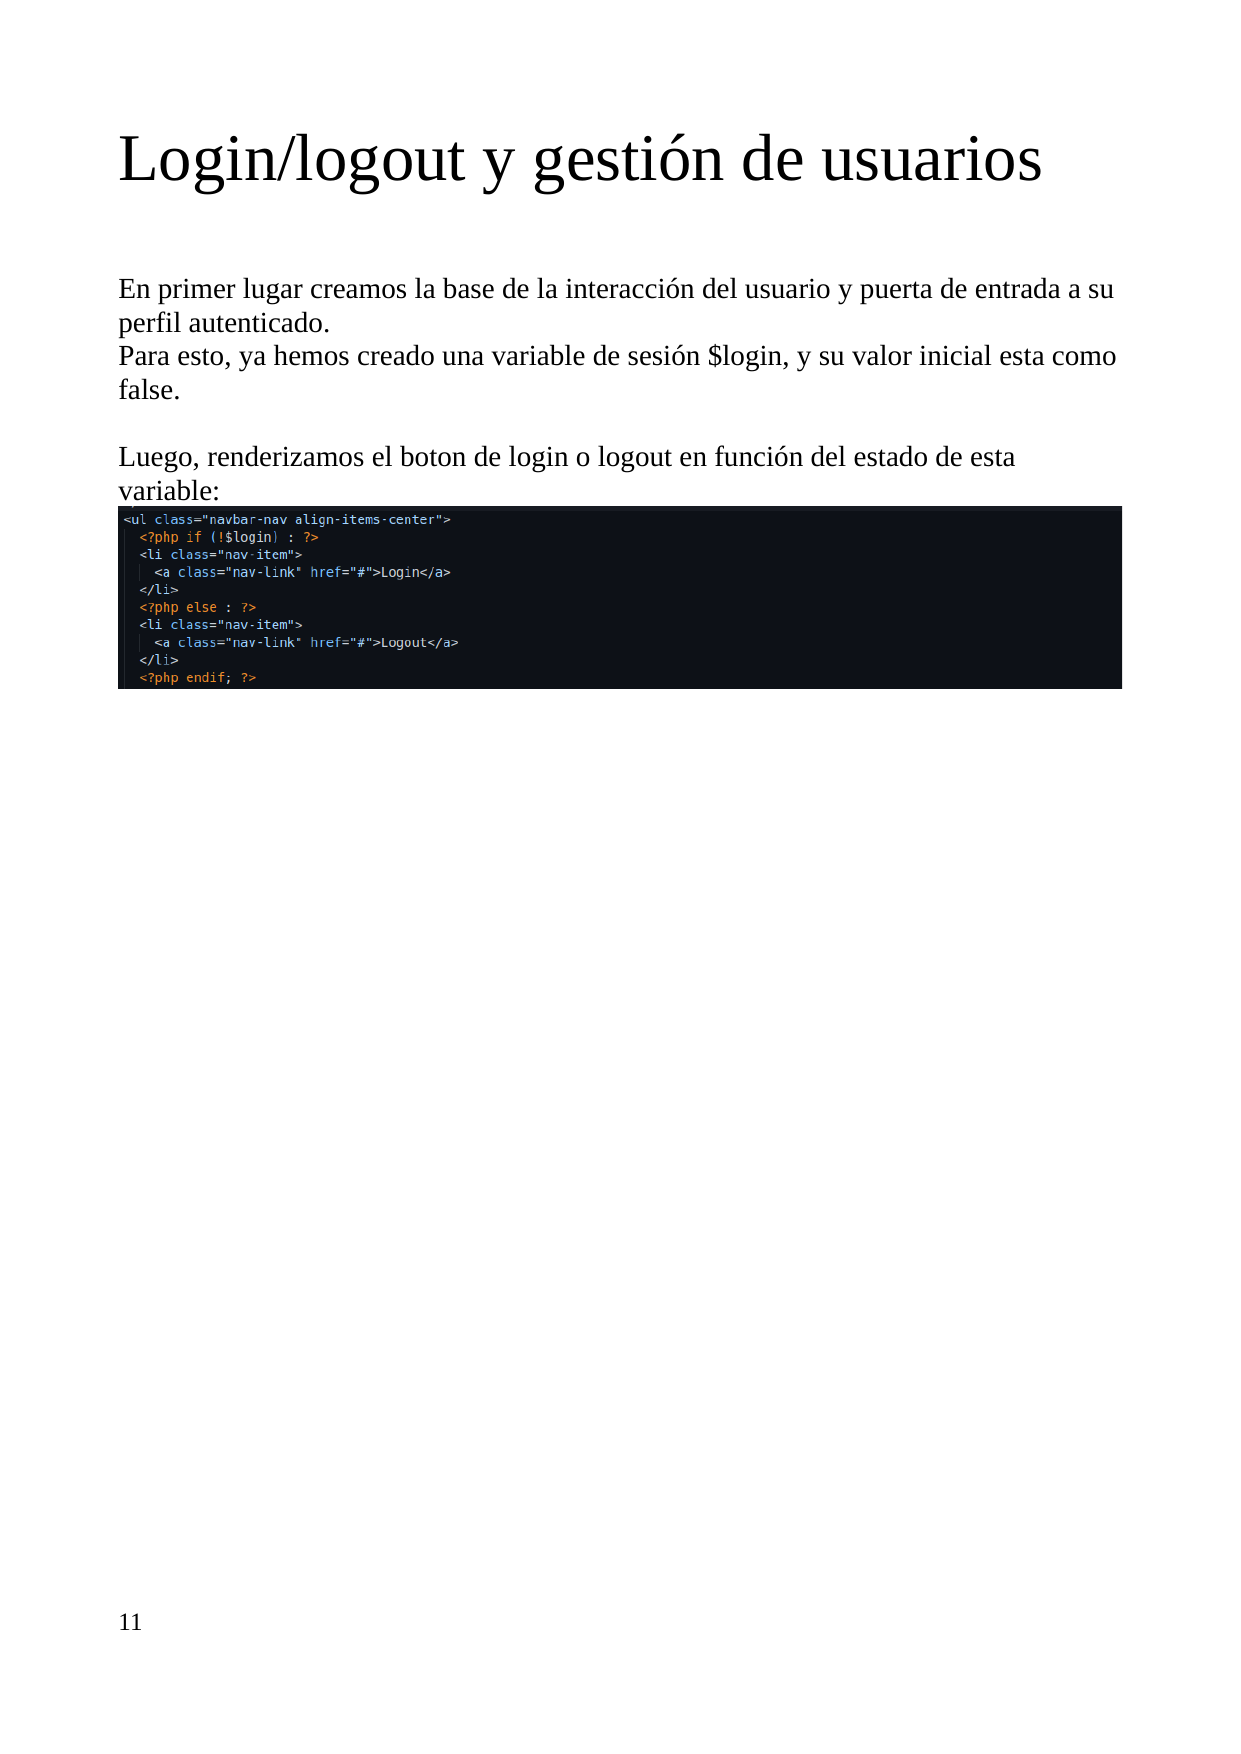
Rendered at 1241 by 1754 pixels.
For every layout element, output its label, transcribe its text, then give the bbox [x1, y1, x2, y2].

text Luego, renderizamos el boton de login o logout en función del estado de esta variable: [118, 439, 1122, 506]
text Login/logout y gestión de usuarios [118, 118, 1122, 195]
text En primer lugar creamos la base de la interacción del usuario y puerta de entrada a su perfil autenticado. [118, 271, 1122, 338]
text Para esto, ya hemos creado una variable de sesión $login, y su valor inicial esta como false. [118, 338, 1122, 406]
picture [118, 506, 1123, 689]
